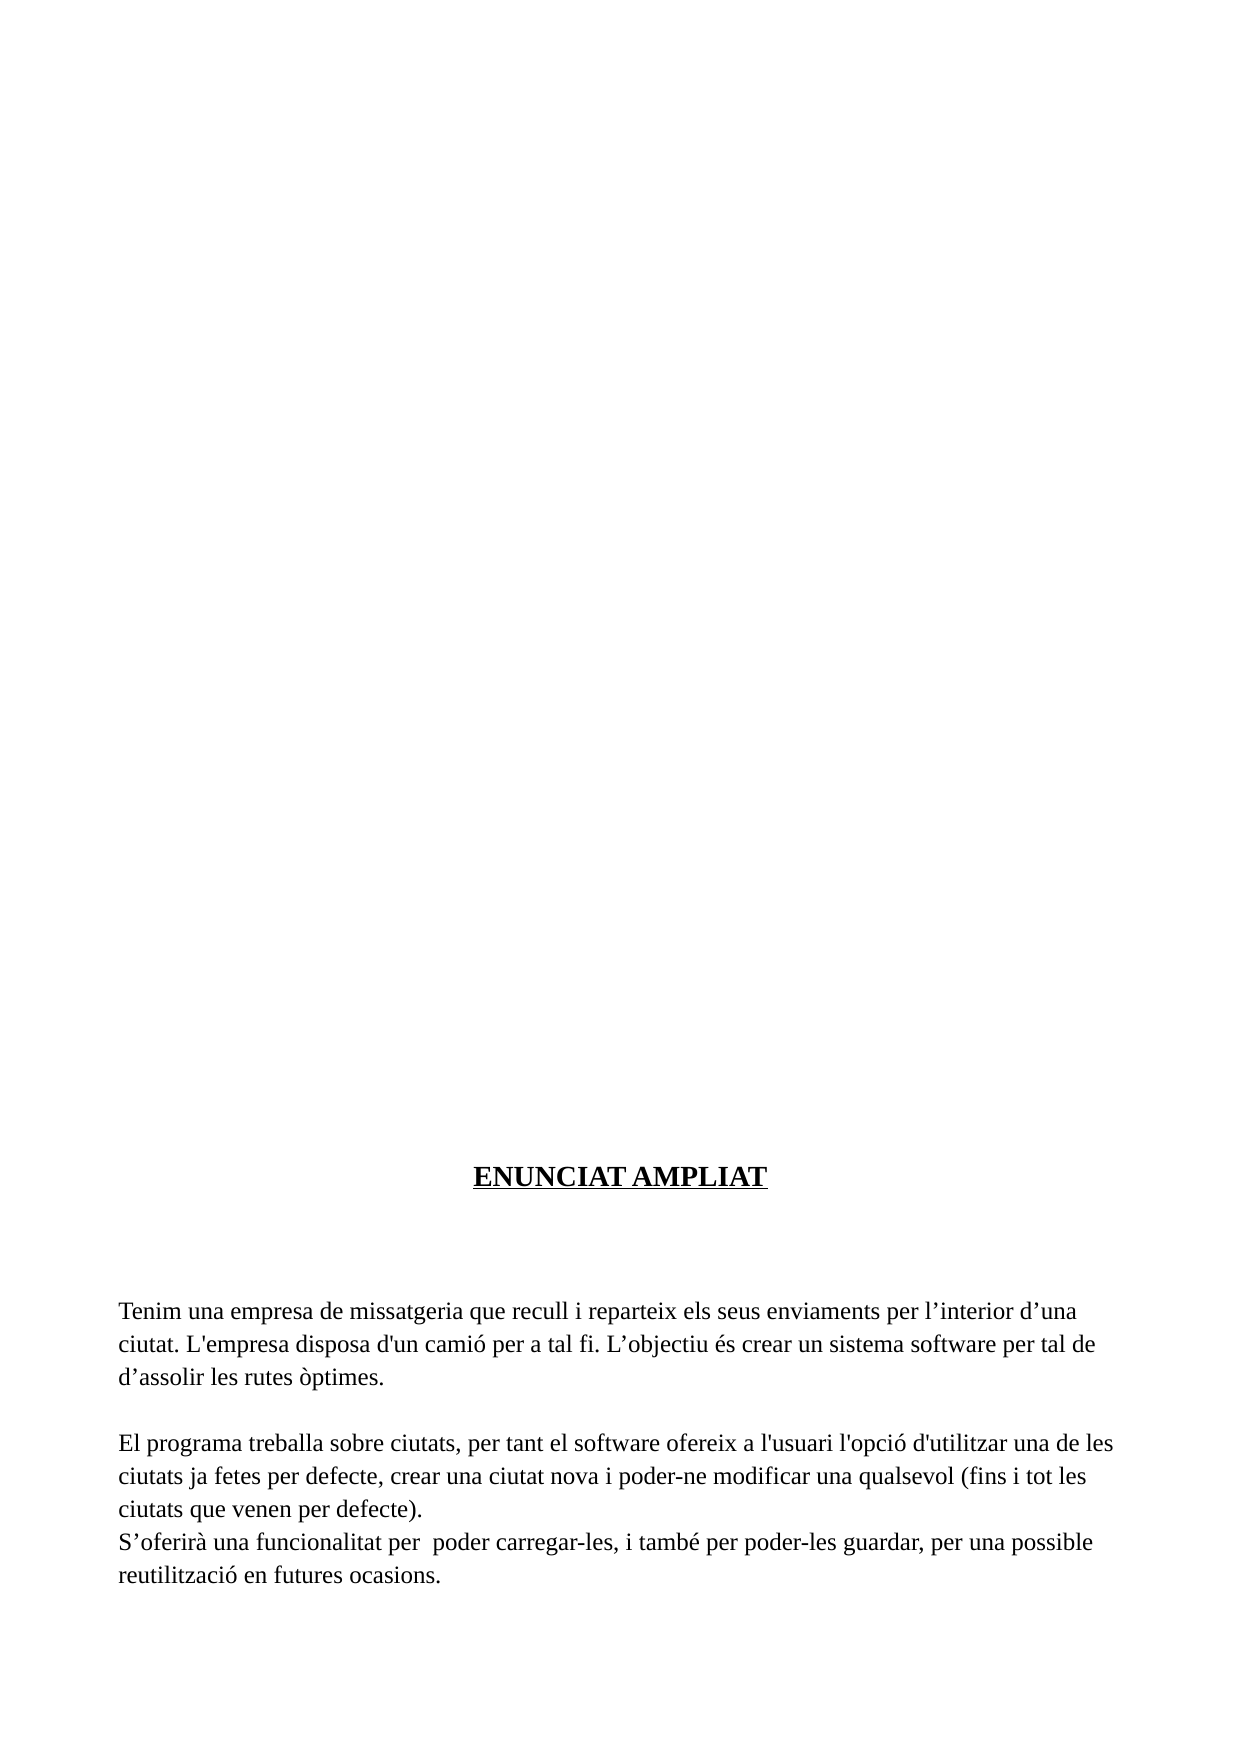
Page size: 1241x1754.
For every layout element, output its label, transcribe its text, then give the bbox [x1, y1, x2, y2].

text El programa treballa sobre ciutats, per tant el software ofereix a l'usuari l'opció d'utilitzar una de les ciutats ja fetes per defecte, crear una ciutat nova i poder-ne modificar una qualsevol (fins i tot les ciutats que venen per defecte). [118, 1428, 1122, 1523]
text Tenim una empresa de missatgeria que recull i reparteix els seus enviaments per l’interior d’una ciutat. L'empresa disposa d'un camió per a tal fi. L’objectiu és crear un sistema software per tal de d’assolir les rutes òptimes. [118, 1296, 1122, 1391]
text ENUNCIAT AMPLIAT [118, 1159, 1122, 1192]
text S’oferirà una funcionalitat per poder carregar-les, i també per poder-les guardar, per una possible reutilització en futures ocasions. [118, 1527, 1122, 1589]
